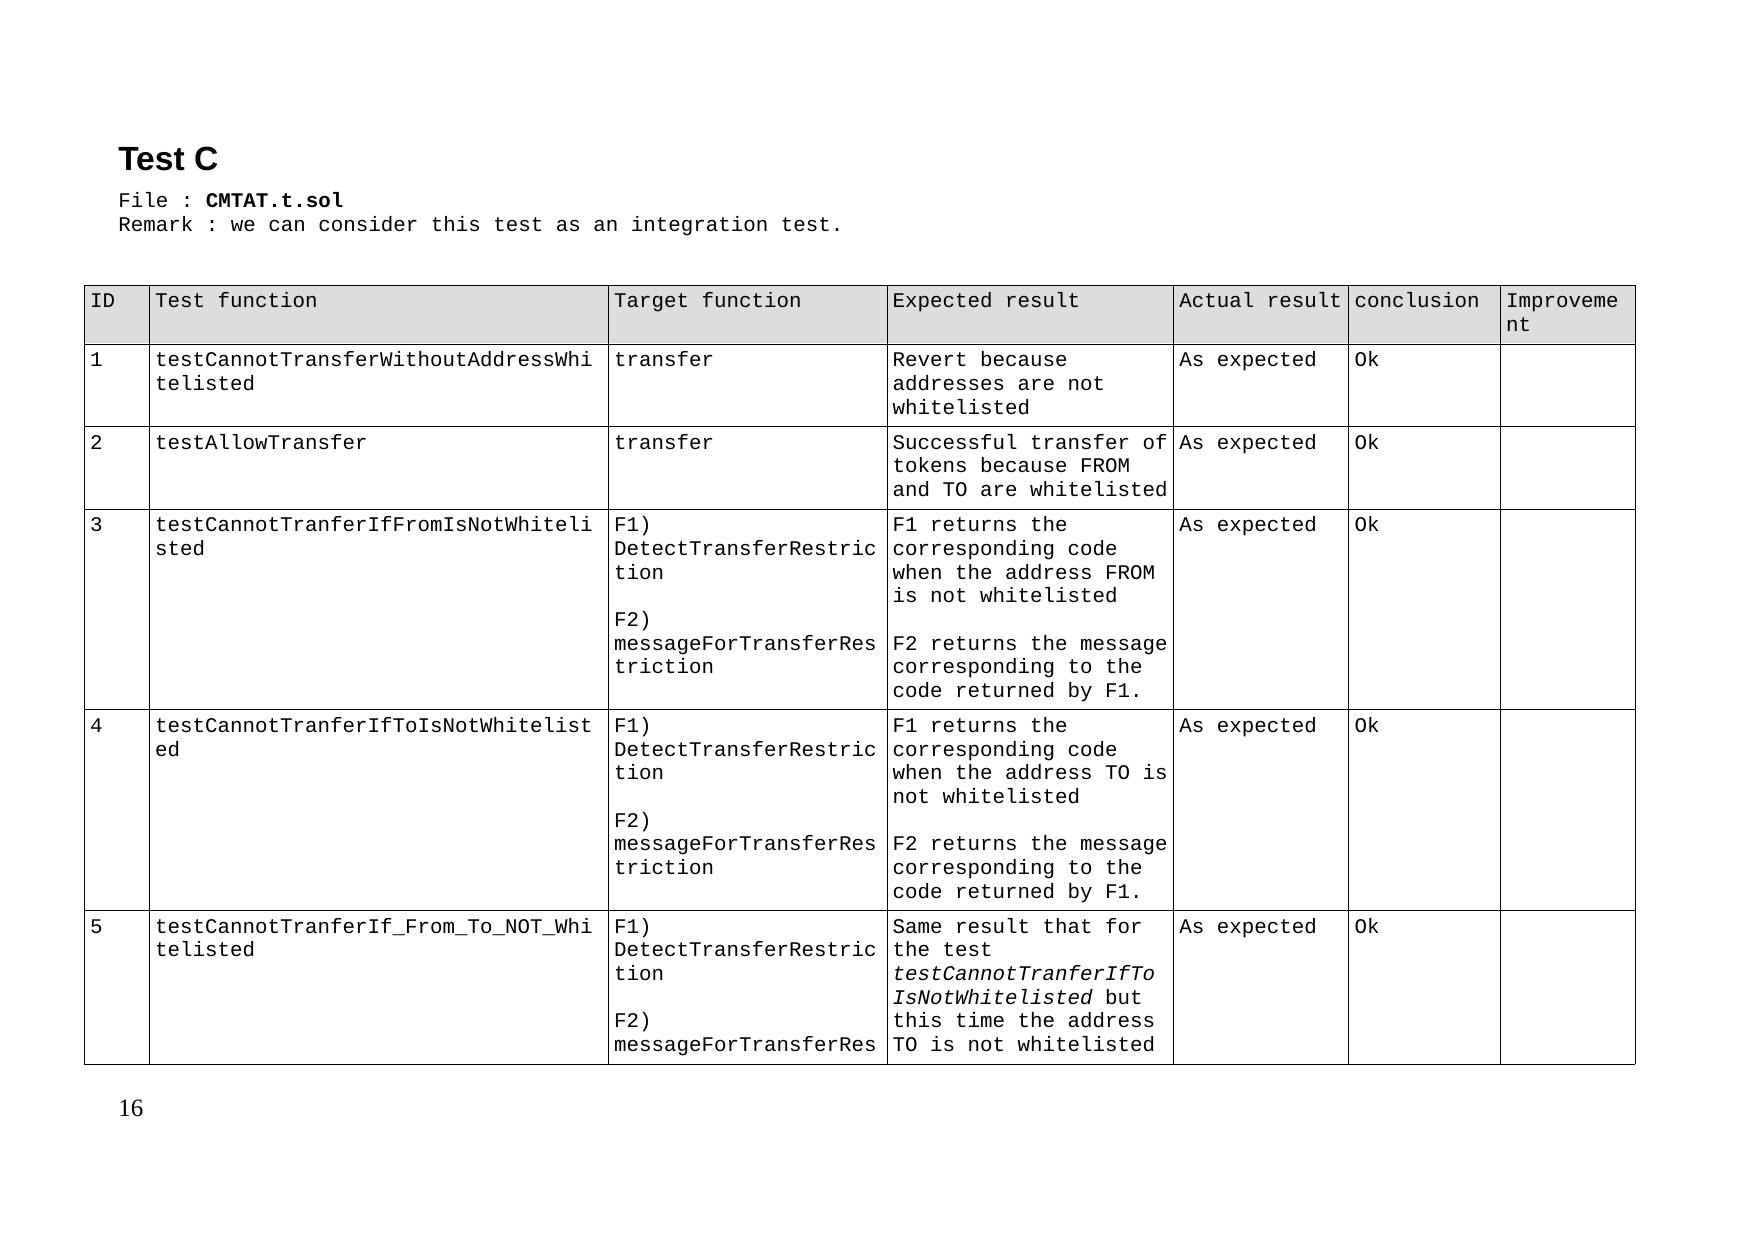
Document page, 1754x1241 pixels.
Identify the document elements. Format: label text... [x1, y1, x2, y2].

table_cell testCannotTranferIfToIsNotWhitelisted [150, 710, 608, 910]
table_cell Same result that for the test testCannotTranferIfToIsNotWhitelisted but this time the address TO is not whitelisted [888, 911, 1173, 1063]
table_cell 2 [85, 427, 149, 508]
table_cell Ok [1349, 510, 1500, 709]
table_cell Ok [1349, 911, 1500, 1063]
table_cell 5 [85, 911, 149, 1063]
table_cell testAllowTransfer [150, 427, 608, 508]
table_cell [1501, 710, 1635, 910]
table_cell F1) DetectTransferRestriction F2) messageForTransferRestriction [609, 710, 887, 910]
table_cell [1501, 427, 1635, 508]
table_header ID [85, 286, 149, 343]
table_cell testCannotTransferWithoutAddressWhitelisted [150, 345, 608, 426]
table_cell F1) DetectTransferRestriction F2) messageForTransferRes [609, 911, 887, 1063]
table_header Test function [150, 286, 608, 343]
table_header Target function [609, 286, 887, 343]
table_cell F1 returns the corresponding code when the address FROM is not whitelisted F2 returns the message corresponding to the code returned by F1. [888, 510, 1173, 709]
text File : CMTAT.t.sol [118, 190, 1636, 214]
table_header Improvement [1501, 286, 1635, 343]
table_cell [1501, 510, 1635, 709]
table_cell [1501, 911, 1635, 1063]
table_cell testCannotTranferIf_From_To_NOT_Whitelisted [150, 911, 608, 1063]
table_cell As expected [1174, 710, 1348, 910]
table_cell Revert because addresses are not whitelisted [888, 345, 1173, 426]
table_cell As expected [1174, 510, 1348, 709]
table_cell Ok [1349, 427, 1500, 508]
table_cell Ok [1349, 345, 1500, 426]
table_cell 3 [85, 510, 149, 709]
table_cell As expected [1174, 427, 1348, 508]
table_cell As expected [1174, 911, 1348, 1063]
table_cell F1 returns the corresponding code when the address TO is not whitelisted F2 returns the message corresponding to the code returned by F1. [888, 710, 1173, 910]
table_cell [1501, 345, 1635, 426]
table_header Actual result [1174, 286, 1348, 343]
text Remark : we can consider this test as an integration test. [118, 214, 1636, 237]
table_cell transfer [609, 427, 887, 508]
table_cell Successful transfer of tokens because FROM and TO are whitelisted [888, 427, 1173, 508]
table_cell As expected [1174, 345, 1348, 426]
table_header conclusion [1349, 286, 1500, 343]
table_header Expected result [888, 286, 1173, 343]
table_cell transfer [609, 345, 887, 426]
subtitle Test C [118, 139, 1636, 178]
table_cell F1) DetectTransferRestriction F2) messageForTransferRestriction [609, 510, 887, 709]
table_cell testCannotTranferIfFromIsNotWhitelisted [150, 510, 608, 709]
table_cell 1 [85, 345, 149, 426]
table_cell Ok [1349, 710, 1500, 910]
table_cell 4 [85, 710, 149, 910]
